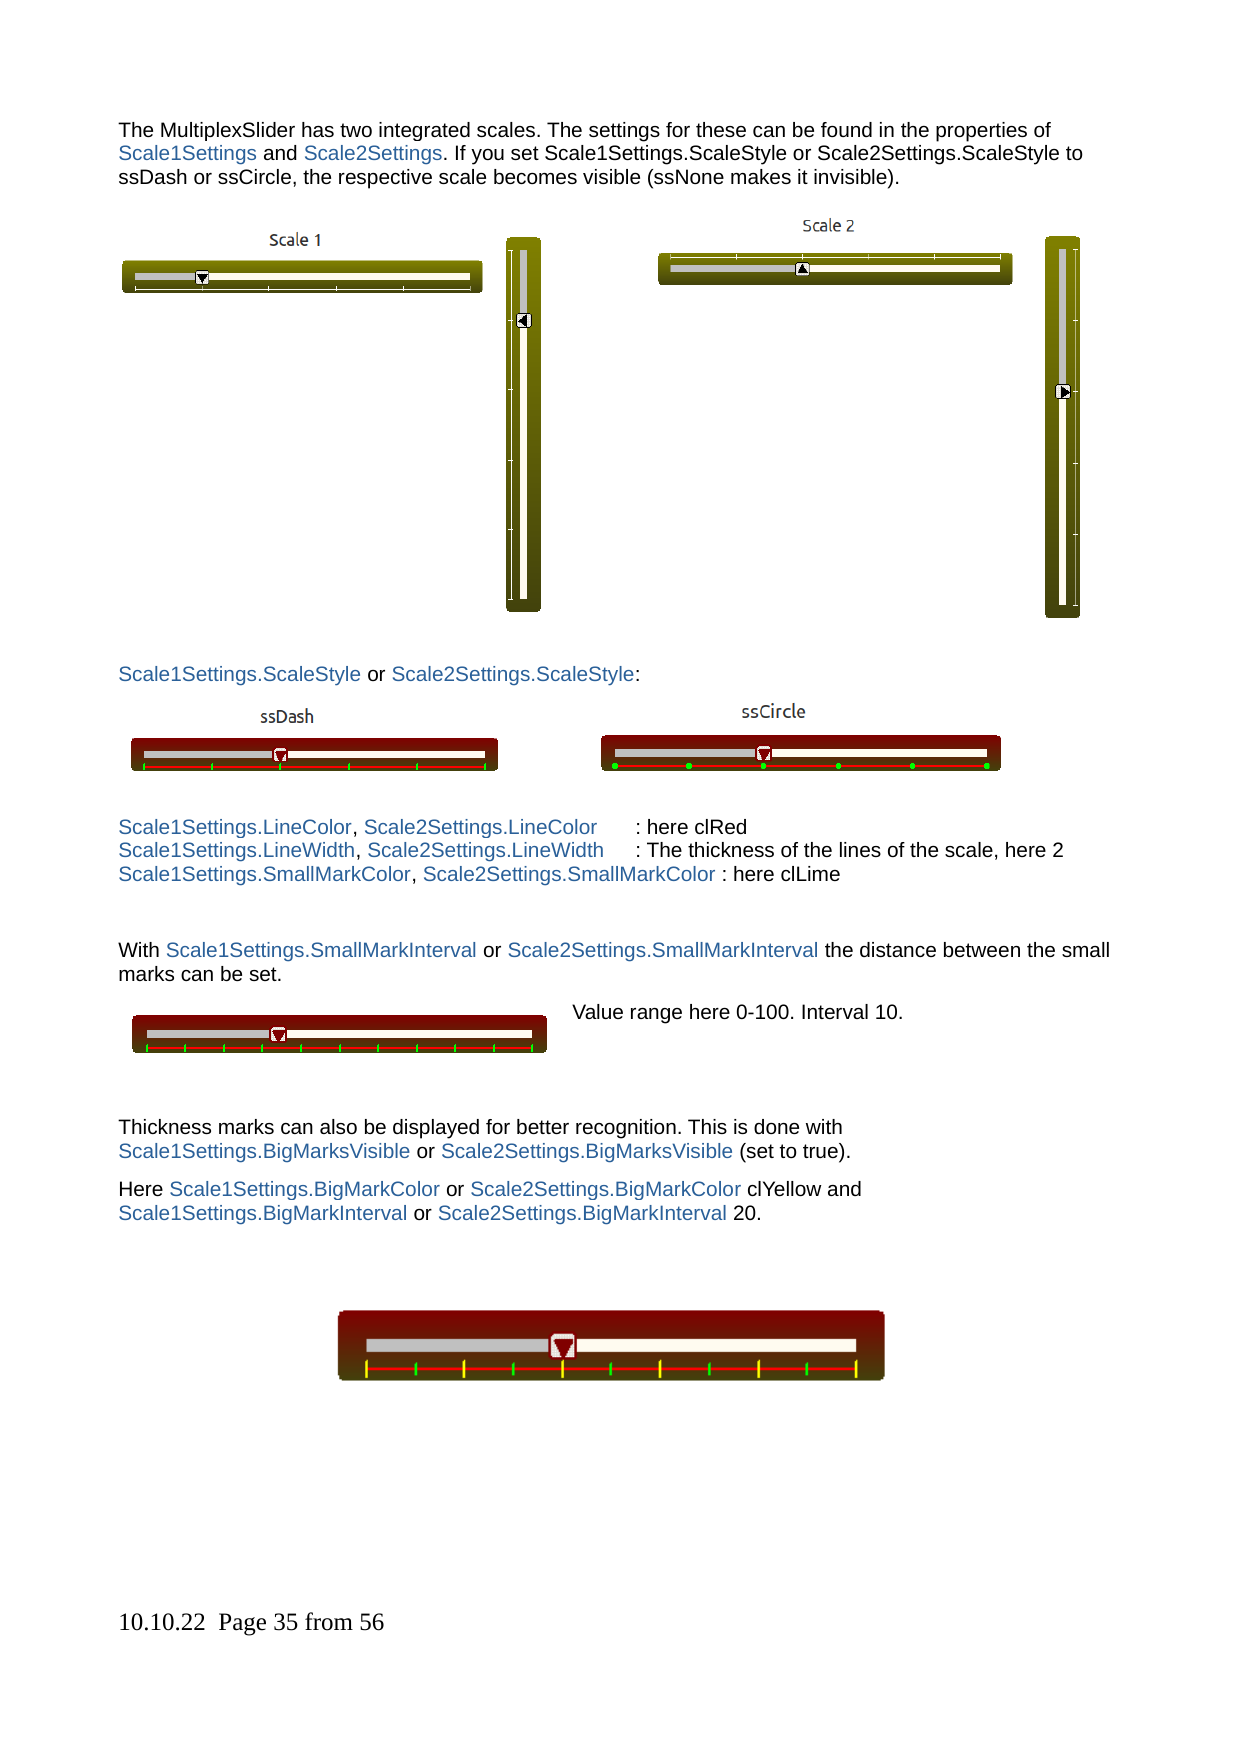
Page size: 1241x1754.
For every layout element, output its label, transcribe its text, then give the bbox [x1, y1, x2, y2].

text Here Scale1Settings.BigMarkColor or Scale2Settings.BigMarkColor clYellow and Scale1Settings.BigMarkInterval or Scale2Settings.BigMarkInterval 20. [118, 1177, 1122, 1225]
text Scale1Settings.ScaleStyle or Scale2Settings.ScaleStyle: [118, 662, 1122, 686]
text The MultiplexSlider has two integrated scales. The settings for these can be found in the properties of Scale1Settings and Scale2Settings. If you set Scale1Settings.ScaleStyle or Scale2Settings.ScaleStyle to ssDash or ssCircle, the respective scale becomes visible (ssNone makes it invisible). [118, 118, 1122, 189]
picture [113, 225, 553, 625]
text With Scale1Settings.SmallMarkInterval or Scale2Settings.SmallMarkInterval the distance between the small marks can be set. [118, 939, 1122, 986]
text Thickness marks can also be displayed for better recognition. This is done with Scale1Settings.BigMarksVisible or Scale2Settings.BigMarksVisible (set to true). [118, 1116, 1122, 1163]
picture [591, 690, 1009, 786]
picture [1037, 228, 1088, 628]
picture [329, 1291, 903, 1395]
picture [649, 209, 1023, 298]
picture [120, 701, 507, 785]
picture [116, 1001, 561, 1064]
text Scale1Settings.LineColor, Scale2Settings.LineColor : here clRed Scale1Settings.LineWidth, Scale2Settings.LineWidth : The thickness of the lines of the scale, here 2 Scale1Settings.SmallMarkColor, Scale2Settings.SmallMarkColor : here clLime [118, 815, 1122, 886]
text Value range here 0-100. Interval 10. [561, 1001, 1122, 1024]
